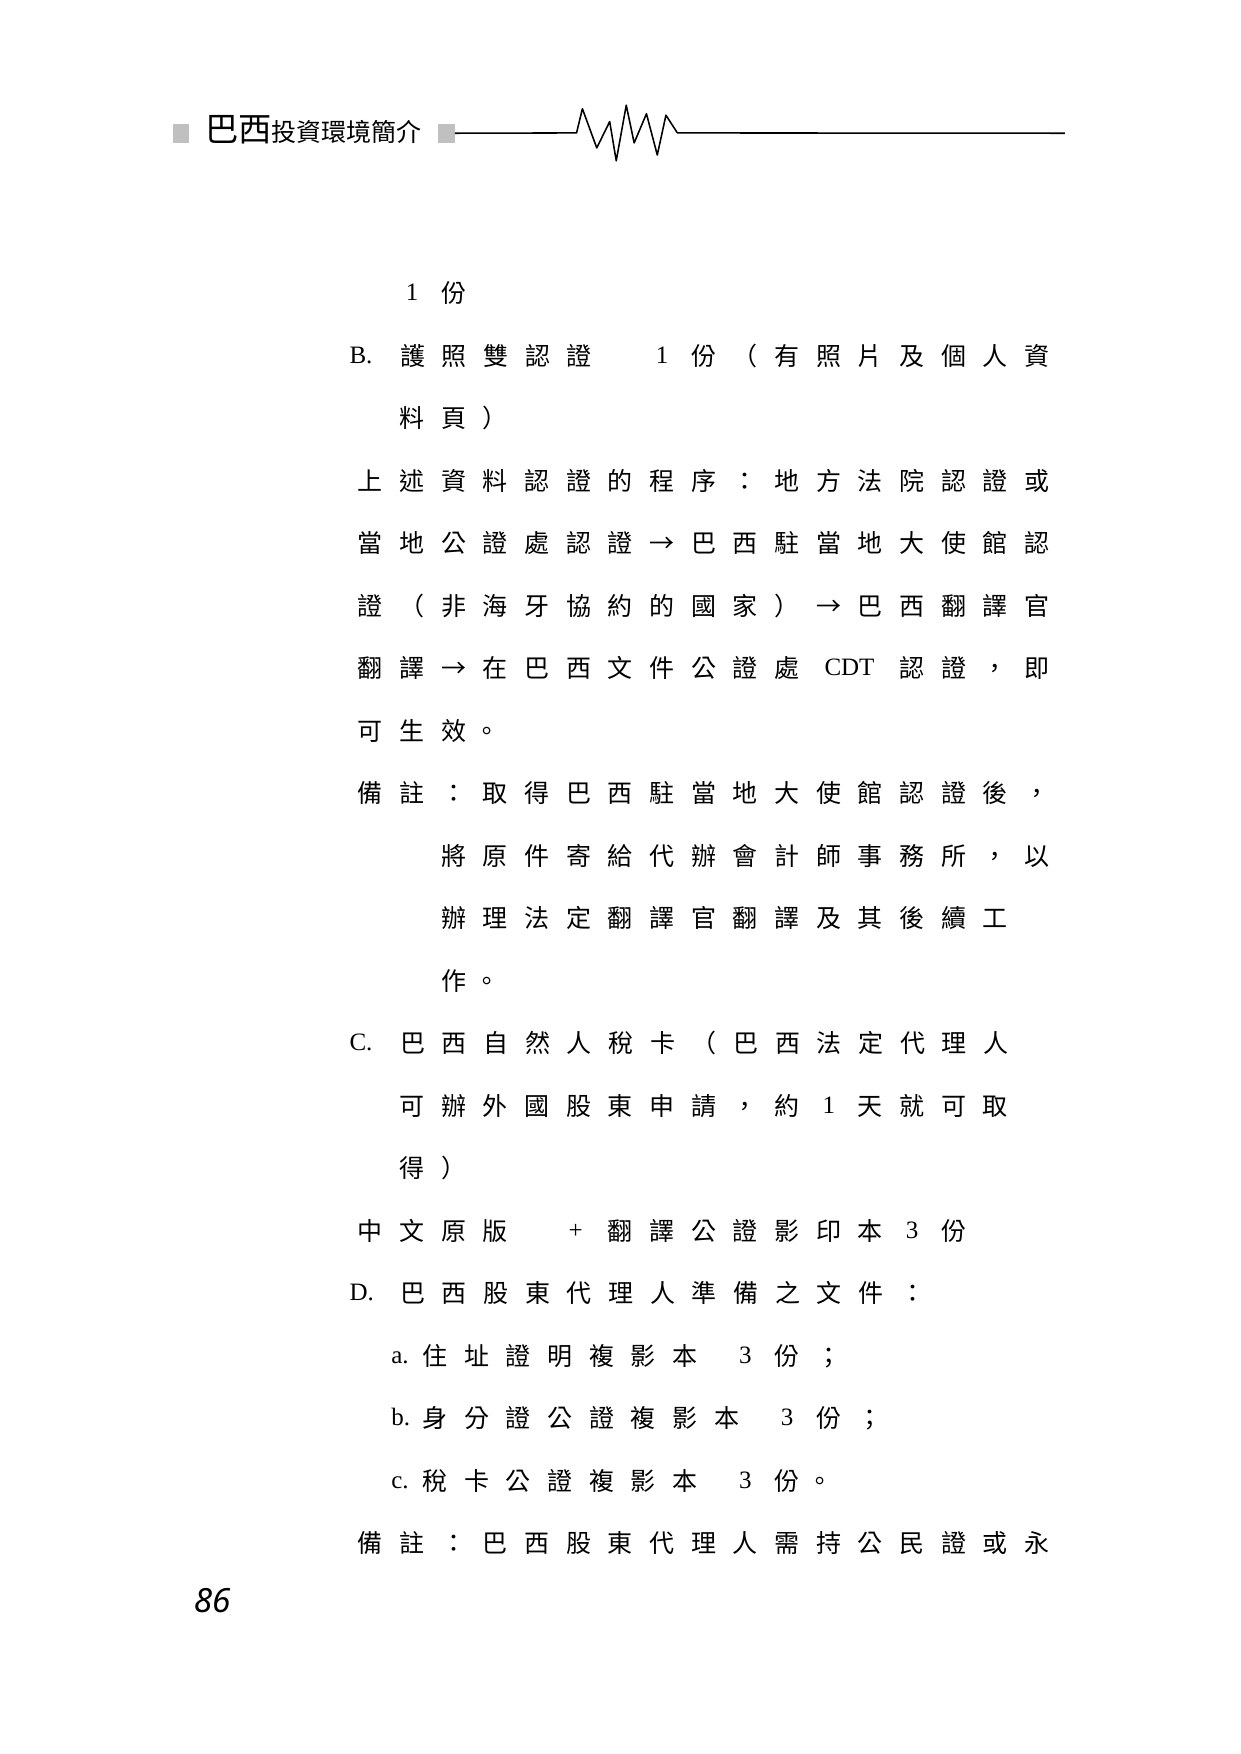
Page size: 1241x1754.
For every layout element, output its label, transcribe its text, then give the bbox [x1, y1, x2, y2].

text 上述資料認證的程序：地方法院認證或當地公證處認證→巴西駐當地大使館認證（非海牙協約的國家）→巴西翻譯官翻譯→在巴西文件公證處CDT認證，即可生效。 [330, 438, 1058, 750]
text C. 巴西自然人稅卡（巴西法定代理人可辦外國股東申請，約1天就可取得） [330, 1000, 1058, 1188]
text a. 住址證明複影本3份； [352, 1313, 1058, 1375]
text 備註：巴西股東代理人需持公民證或永 [330, 1500, 1058, 1563]
text 1份 [330, 250, 1058, 313]
text B. 護照雙認證1份（有照片及個人資料頁） [330, 313, 1058, 438]
text b. 身分證公證複影本3份； [352, 1375, 1058, 1438]
text D. 巴西股東代理人準備之文件： [330, 1250, 1058, 1313]
text 中文原版 + 翻譯公證影印本3份 [330, 1188, 1058, 1250]
text 備註：取得巴西駐當地大使館認證後，將原件寄給代辦會計師事務所，以辦理法定翻譯官翻譯及其後續工作。 [330, 750, 1058, 1000]
text c. 稅卡公證複影本3份。 [352, 1438, 1058, 1500]
